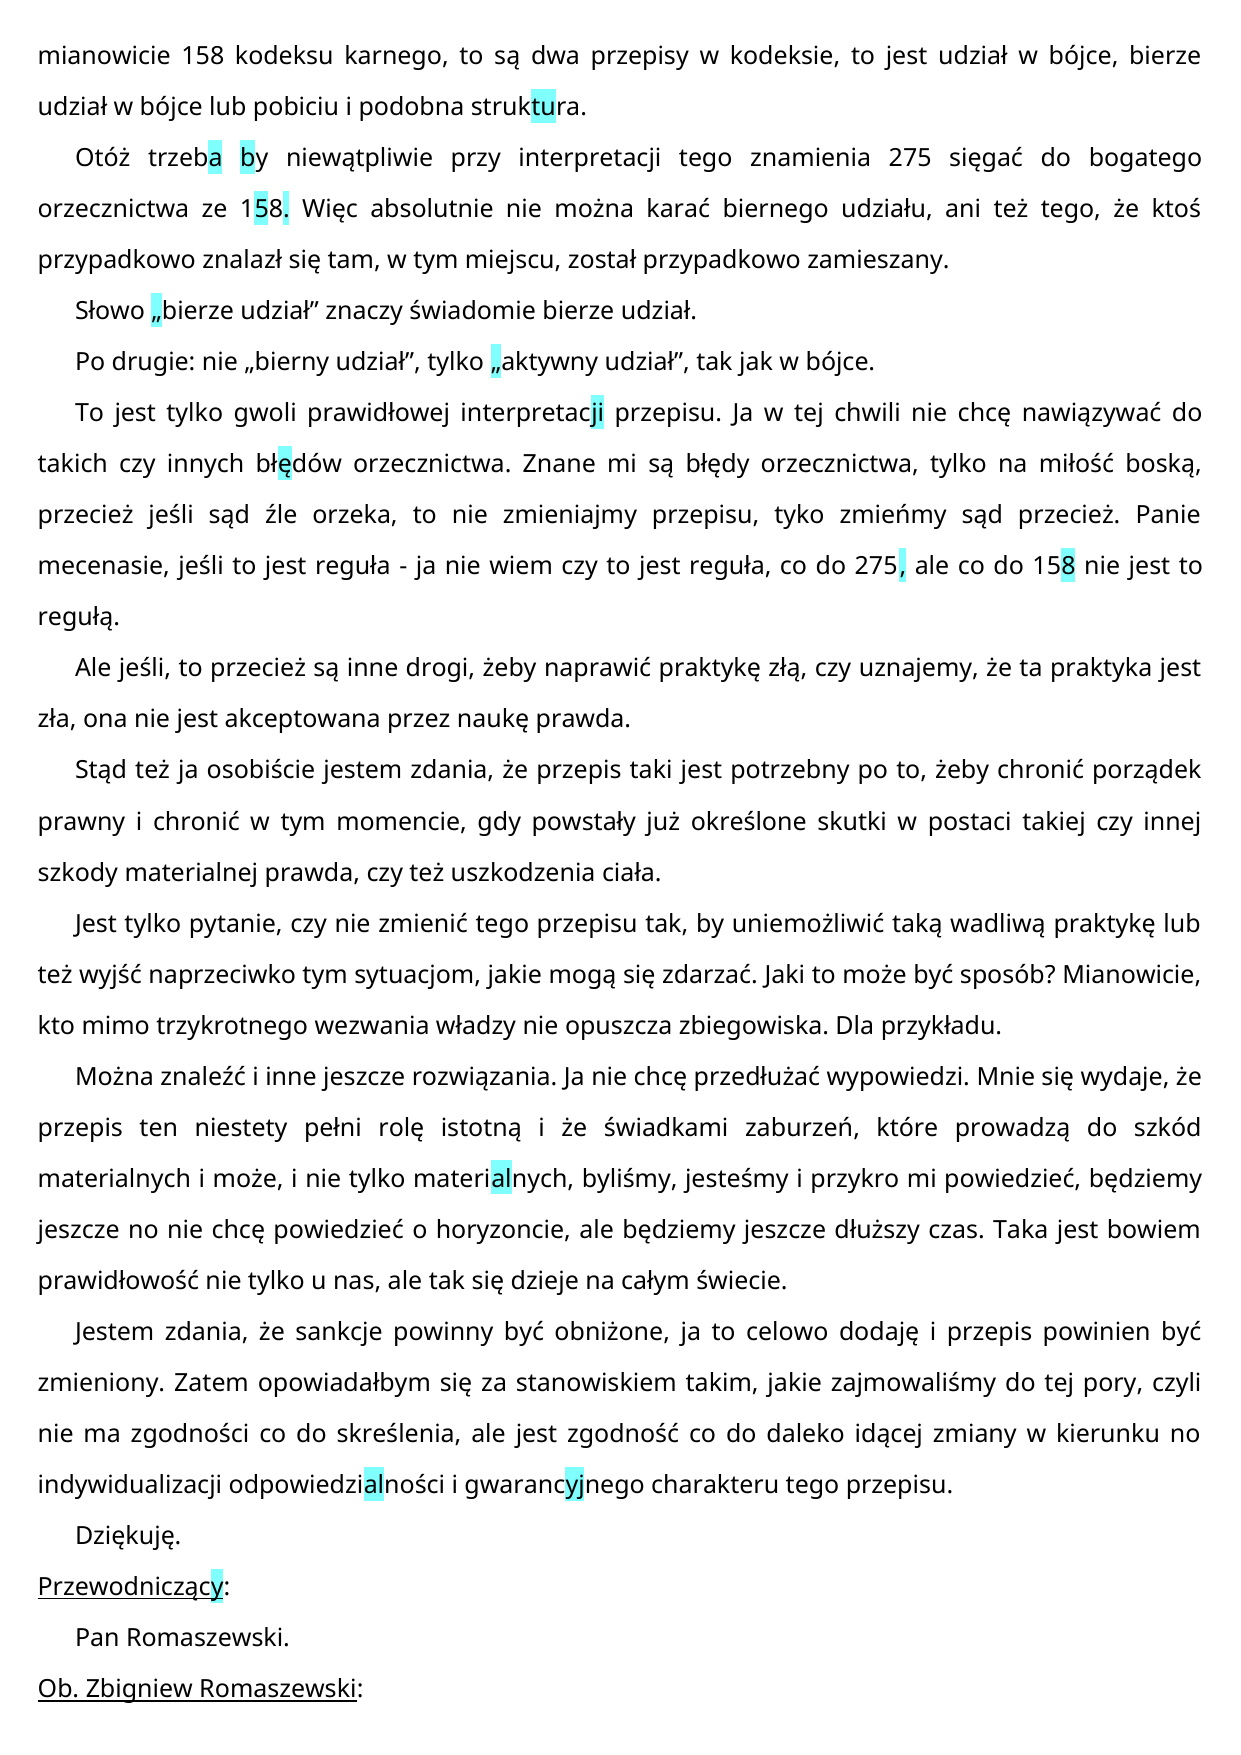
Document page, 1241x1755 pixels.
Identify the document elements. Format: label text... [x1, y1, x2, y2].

text Po drugie: nie „bierny udział”, tylko „aktywny udział”, tak jak w bójce. [37, 344, 1203, 378]
text Ob. Zbigniew Romaszewski: [37, 1671, 1203, 1705]
text Jestem zdania, że sankcje powinny być obniżone, ja to celowo dodaję i przepis powinien być zmieniony. Zatem opowiadałbym się za stanowiskiem takim, jakie zajmowaliśmy do tej pory, czyli nie ma zgodności co do skreślenia, ale jest zgodność co do daleko idącej zmiany w kierunku no indywidualizacji odpowiedzialności i gwarancyjnego charakteru tego przepisu. [37, 1313, 1203, 1501]
text To jest tylko gwoli prawidłowej interpretacji przepisu. Ja w tej chwili nie chcę nawiązywać do takich czy innych błędów orzecznictwa. Znane mi są błędy orzecznictwa, tylko na miłość boską, przecież jeśli sąd źle orzeka, to nie zmieniajmy przepisu, tyko zmieńmy sąd przecież. Panie mecenasie, jeśli to jest reguła - ja nie wiem czy to jest reguła, co do 275, ale co do 158 nie jest to regułą. [37, 395, 1203, 633]
text Ale jeśli, to przecież są inne drogi, żeby naprawić praktykę złą, czy uznajemy, że ta praktyka jest zła, ona nie jest akceptowana przez naukę prawda. [37, 650, 1203, 735]
text mianowicie 158 kodeksu karnego, to są dwa przepisy w kodeksie, to jest udział w bójce, bierze udział w bójce lub pobiciu i podobna struktura. [37, 37, 1203, 123]
text Stąd też ja osobiście jestem zdania, że przepis taki jest potrzebny po to, żeby chronić porządek prawny i chronić w tym momencie, gdy powstały już określone skutki w postaci takiej czy innej szkody materialnej prawda, czy też uszkodzenia ciała. [37, 752, 1203, 888]
text Przewodniczący: [37, 1569, 1203, 1603]
text Można znaleźć i inne jeszcze rozwiązania. Ja nie chcę przedłużać wypowiedzi. Mnie się wydaje, że przepis ten niestety pełni rolę istotną i że świadkami zaburzeń, które prowadzą do szkód materialnych i może, i nie tylko materialnych, byliśmy, jesteśmy i przykro mi powiedzieć, będziemy jeszcze no nie chcę powiedzieć o horyzoncie, ale będziemy jeszcze dłuższy czas. Taka jest bowiem prawidłowość nie tylko u nas, ale tak się dzieje na całym świecie. [37, 1058, 1203, 1297]
text Otóż trzeba by niewątpliwie przy interpretacji tego znamienia 275 sięgać do bogatego orzecznictwa ze 158. Więc absolutnie nie można karać biernego udziału, ani też tego, że ktoś przypadkowo znalazł się tam, w tym miejscu, został przypadkowo zamieszany. [37, 139, 1203, 276]
text Jest tylko pytanie, czy nie zmienić tego przepisu tak, by uniemożliwić taką wadliwą praktykę lub też wyjść naprzeciwko tym sytuacjom, jakie mogą się zdarzać. Jaki to może być sposób? Mianowicie, kto mimo trzykrotnego wezwania władzy nie opuszcza zbiegowiska. Dla przykładu. [37, 905, 1203, 1041]
text Słowo „bierze udział” znaczy świadomie bierze udział. [37, 293, 1203, 327]
text Dziękuję. [37, 1518, 1203, 1552]
text Pan Romaszewski. [37, 1620, 1203, 1654]
